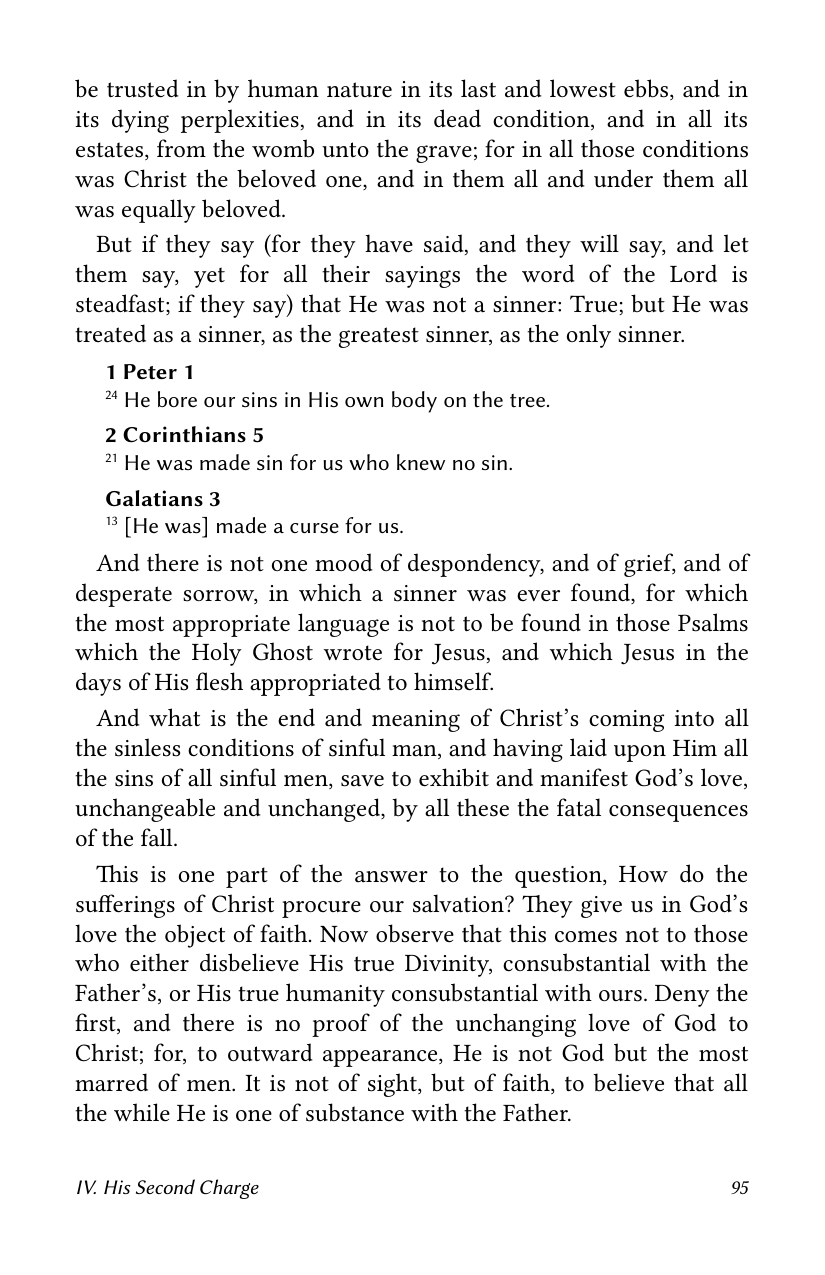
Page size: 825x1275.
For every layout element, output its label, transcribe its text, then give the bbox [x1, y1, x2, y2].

text 24 He bore our sins in His own body on the tree. [105, 387, 720, 413]
text And there is not one mood of despondency, and of grief, and of desperate sorrow, in which a sinner was ever found, for which the most appropriate language is not to be found in those Psalms which the Holy Ghost wrote for Jesus, and which Jesus in the days of His flesh appropriated to himself. [75, 549, 750, 697]
text 2 Corinthians 5 [105, 422, 750, 448]
text be trusted in by human nature in its last and lowest ebbs, and in its dying perplexities, and in its dead condition, and in all its estates, from the womb unto the grave; for in all those conditions was Christ the beloved one, and in them all and under them all was equally beloved. [75, 75, 750, 223]
text 21 He was made sin for us who knew no sin. [105, 450, 720, 476]
text 13 [He was] made a curse for us. [105, 513, 720, 539]
text Galatians 3 [105, 486, 750, 512]
text This is one part of the answer to the question, How do the sufferings of Christ procure our salvation? They give us in God’s love the object of faith. Now observe that this comes not to those who either disbelieve His true Divinity, consubstantial with the Father’s, or His true humanity consubstantial with ours. Deny the first, and there is no proof of the unchanging love of God to Christ; for, to outward appearance, He is not God but the most marred of men. It is not of sight, but of faith, to believe that all the while He is one of substance with the Father. [75, 860, 750, 1127]
text And what is the end and meaning of Christ’s coming into all the sinless conditions of sinful man, and having laid upon Him all the sins of all sinful men, save to exhibit and manifest God’s love, unchangeable and unchanged, by all these the fatal consequences of the fall. [75, 704, 750, 852]
text 1 Peter 1 [105, 359, 750, 385]
text But if they say (for they have said, and they will say, and let them say, yet for all their sayings the word of the Lord is steadfast; if they say) that He was not a sinner: True; but He was treated as a sinner, as the greatest sinner, as the only sinner. [75, 231, 750, 349]
